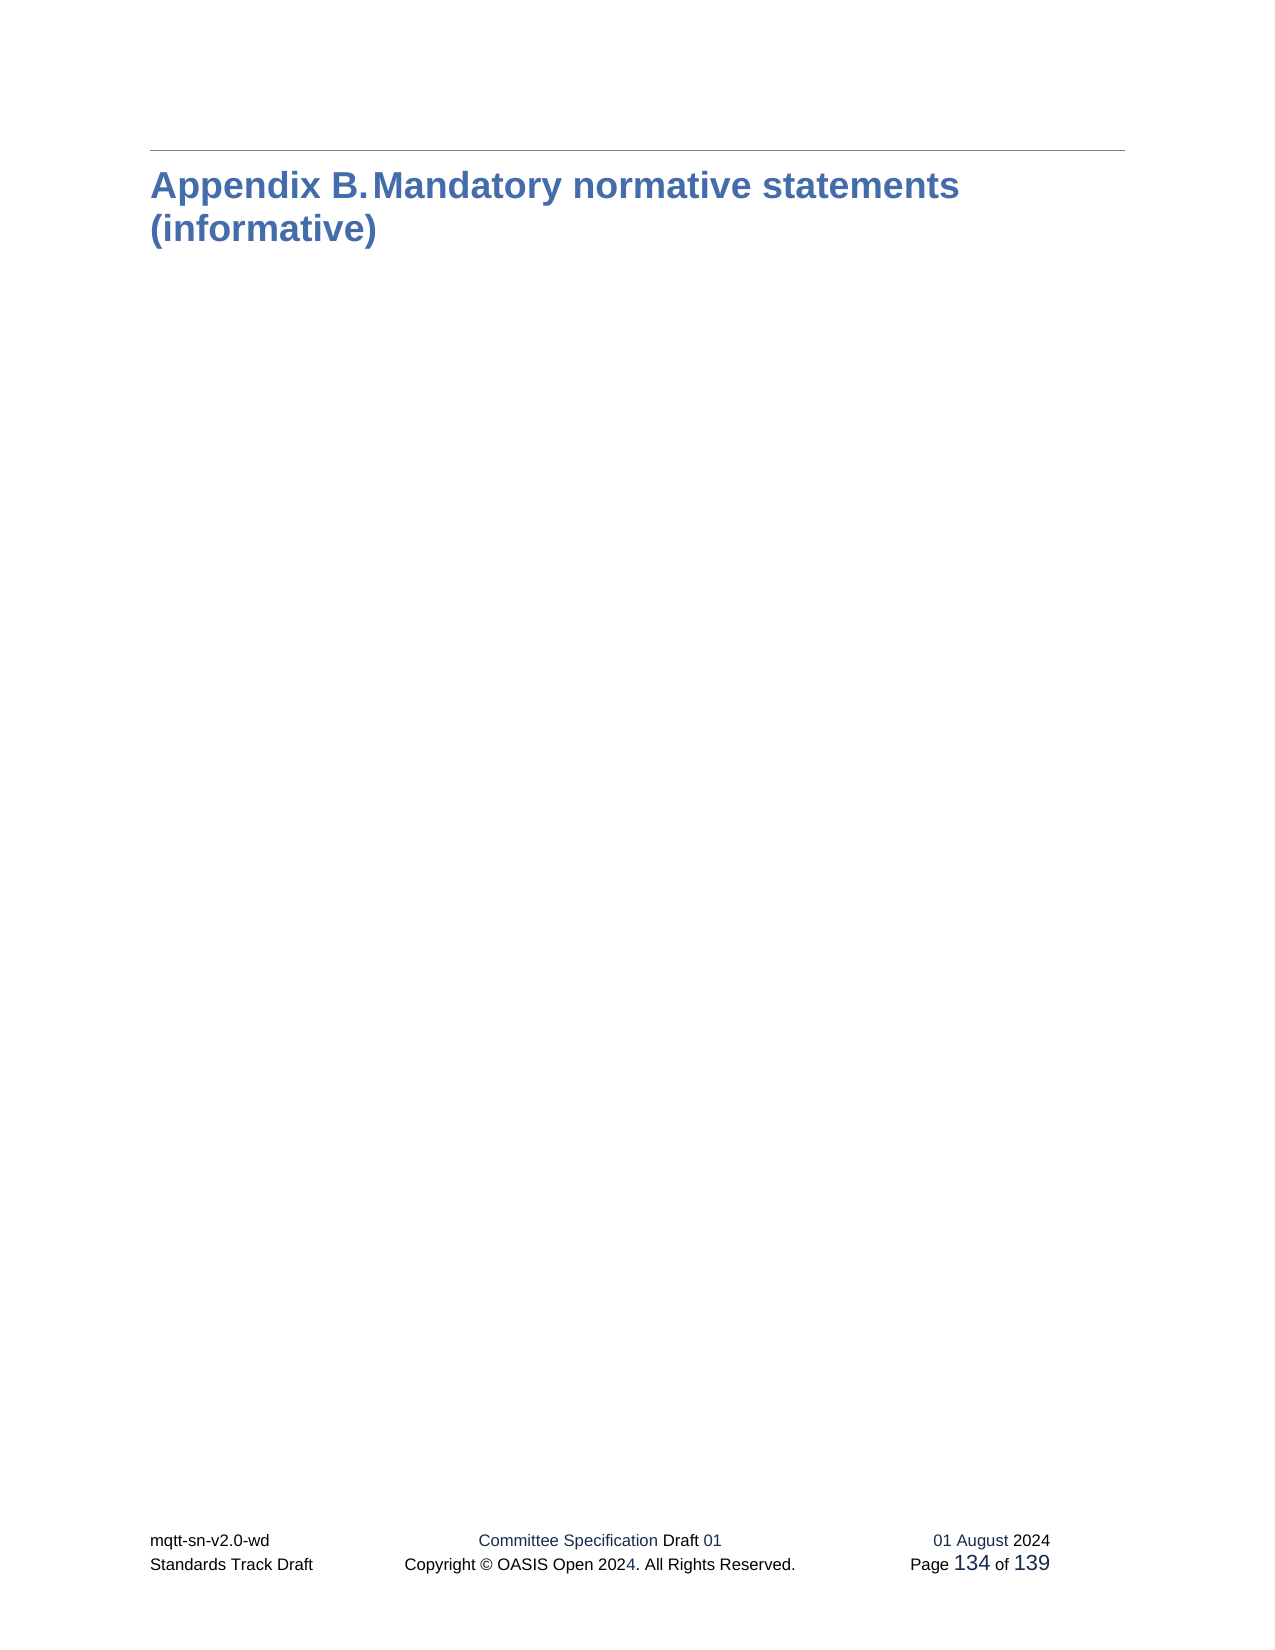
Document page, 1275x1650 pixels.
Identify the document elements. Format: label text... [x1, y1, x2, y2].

subtitle Appendix B. Mandatory normative statements (informative) [150, 151, 1125, 250]
